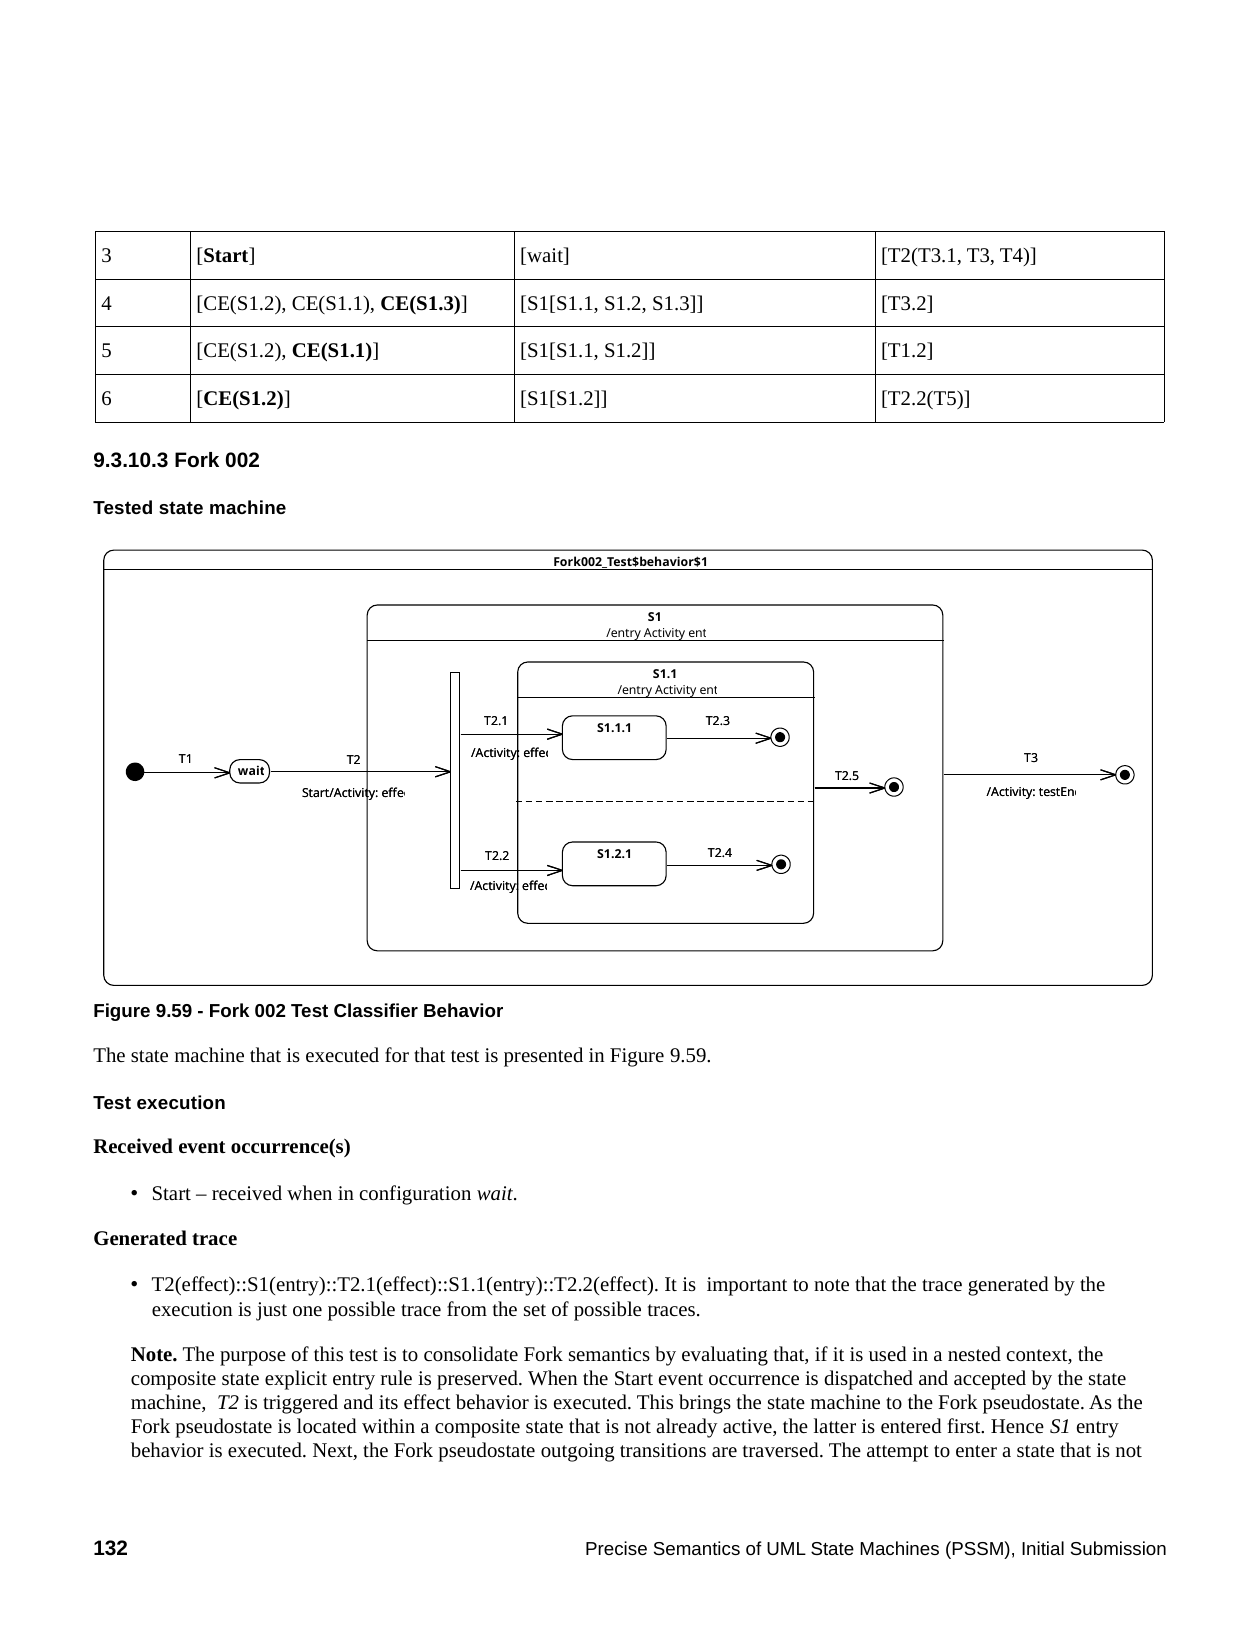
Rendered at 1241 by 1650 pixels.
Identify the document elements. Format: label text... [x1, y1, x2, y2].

text [93, 527, 1164, 539]
table_cell [Start] [191, 232, 514, 279]
table_cell [T2(T3.1, T3, T4)] [876, 232, 1164, 279]
table_cell [S1[S1.1, S1.2]] [515, 327, 875, 374]
table_cell [T2.2(T5)] [876, 375, 1164, 422]
table_cell 3 [96, 232, 190, 279]
text Figure 9.59 - Fork 002 Test Classifier Behavior [93, 539, 1164, 1022]
list T2(effect)::S1(entry)::T2.1(effect)::S1.1(entry)::T2.2(effect). It is important to note that the trace generated by the execution is just one possible trace from the set of possible traces. [131, 1271, 1164, 1321]
list Start – received when in configuration wait. [131, 1179, 1164, 1204]
table_cell [T1.2] [876, 327, 1164, 374]
table_cell [S1[S1.1, S1.2, S1.3]] [515, 280, 875, 326]
table_cell [S1[S1.2]] [515, 375, 875, 422]
table_cell 4 [96, 280, 190, 326]
table_cell [CE(S1.2), CE(S1.1)] [191, 327, 514, 374]
text The state machine that is executed for that test is presented in Figure 9.59. [93, 1022, 1164, 1067]
text Generated trace [93, 1226, 1164, 1249]
subtitle Tested state machine [93, 497, 1164, 518]
table_cell [CE(S1.2)] [191, 375, 514, 422]
table_cell [CE(S1.2), CE(S1.1), CE(S1.3)] [191, 280, 514, 326]
table_cell 6 [96, 375, 190, 422]
subtitle Fork 002 [93, 447, 1164, 472]
table_cell 5 [96, 327, 190, 374]
table_cell [wait] [515, 232, 875, 279]
text Received event occurrence(s) [93, 1134, 1164, 1158]
subtitle Test execution [93, 1092, 1164, 1113]
text Note. The purpose of this test is to consolidate Fork semantics by evaluating that, if it is used in a nested context, the composite state explicit entry rule is preserved. When the Start event occurrence is dispatched and accepted by the state machine, T2 is triggered and its effect behavior is executed. This brings the state machine to the Fork pseudostate. As the Fork pseudostate is located within a composite state that is not already active, the latter is entered first. Hence S1 entry behavior is executed. Next, the Fork pseudostate outgoing transitions are traversed. The attempt to enter a state that is not [131, 1342, 1164, 1462]
table_cell [T3.2] [876, 280, 1164, 326]
